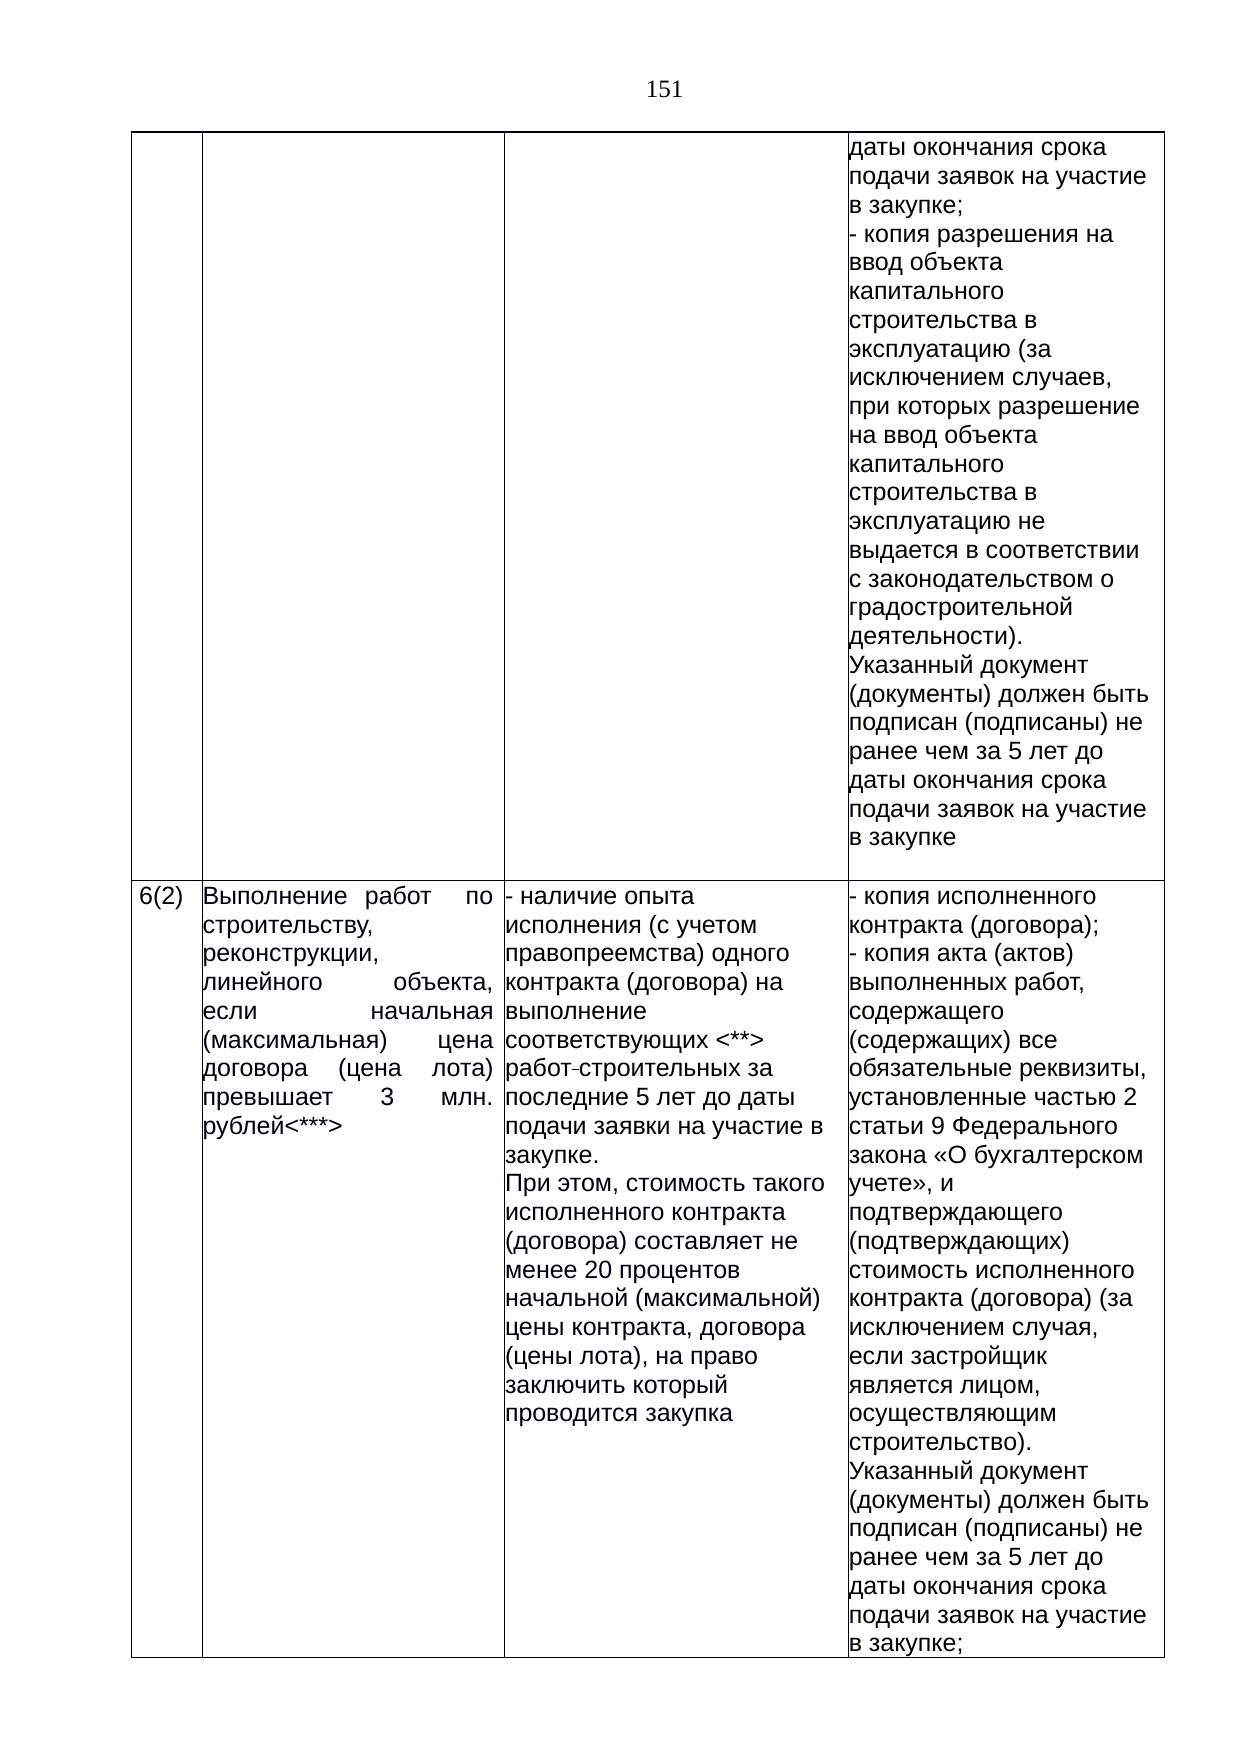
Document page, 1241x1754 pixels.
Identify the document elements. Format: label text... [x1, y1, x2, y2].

table_cell Выполнение работ по строительству, реконструкции, линейного объекта, если начальная (максимальная) цена договора (цена лота) превышает 3 млн. рублей<***> [203, 881, 504, 1657]
table_cell [132, 133, 202, 880]
table_cell - наличие опыта исполнения (с учетом правопреемства) одного контракта (договора) на выполнение соответствующих <**> работ строительных за последние 5 лет до даты подачи заявки на участие в закупке. При этом, стоимость такого исполненного контракта (договора) составляет не менее 20 процентов начальной (максимальной) цены контракта, договора (цены лота), на право заключить который проводится закупка [505, 881, 848, 1657]
table_cell 6(2) [132, 881, 202, 1657]
table_cell даты окончания срока подачи заявок на участие в закупке; - копия разрешения на ввод объекта капитального строительства в эксплуатацию (за исключением случаев, при которых разрешение на ввод объекта капитального строительства в эксплуатацию не выдается в соответствии с законодательством о градостроительной деятельности). Указанный документ (документы) должен быть подписан (подписаны) не ранее чем за 5 лет до даты окончания срока подачи заявок на участие в закупке [849, 133, 1164, 880]
table_cell [505, 133, 848, 880]
table_cell [203, 133, 504, 880]
table_cell - копия исполненного контракта (договора); - копия акта (актов) выполненных работ, содержащего (содержащих) все обязательные реквизиты, установленные частью 2 статьи 9 Федерального закона «О бухгалтерском учете», и подтверждающего (подтверждающих) стоимость исполненного контракта (договора) (за исключением случая, если застройщик является лицом, осуществляющим строительство). Указанный документ (документы) должен быть подписан (подписаны) не ранее чем за 5 лет до даты окончания срока подачи заявок на участие в закупке; [849, 881, 1164, 1657]
